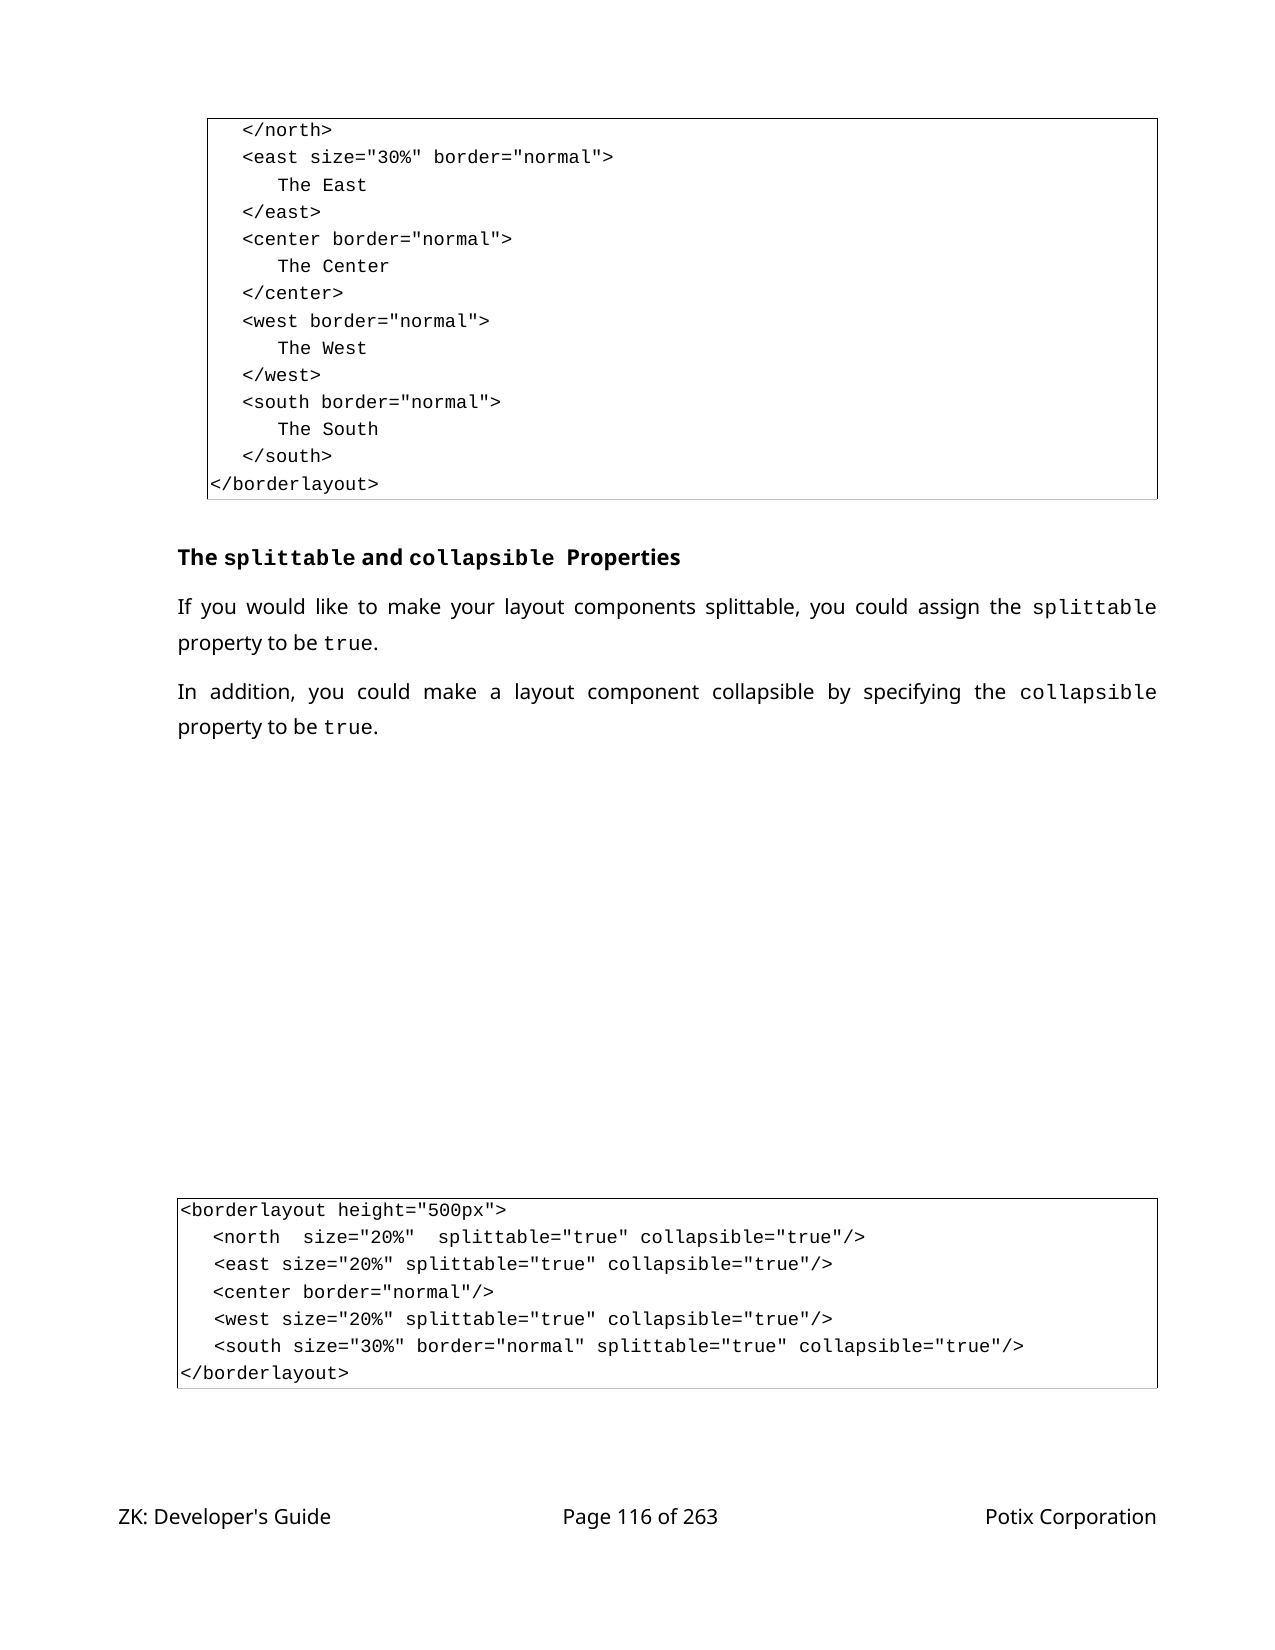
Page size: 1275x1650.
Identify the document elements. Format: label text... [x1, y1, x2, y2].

text </center> [208, 281, 1157, 306]
text <east size="30%" border="normal"> [208, 145, 1157, 169]
subtitle The splittable and collapsible Properties [177, 541, 1157, 571]
text <north size="20%" splittable="true" collapsible="true"/> [178, 1225, 1157, 1249]
text <south border="normal"> [208, 390, 1157, 414]
text </north> [208, 119, 1157, 142]
text </borderlayout> [178, 1361, 1157, 1388]
text The Center [208, 254, 1157, 278]
text <center border="normal"/> [178, 1279, 1157, 1304]
text </west> [208, 363, 1157, 387]
text The East [208, 172, 1157, 197]
text <south size="30%" border="normal" splittable="true" collapsible="true"/> [178, 1334, 1157, 1358]
text The South [208, 417, 1157, 441]
text <center border="normal"> [208, 227, 1157, 251]
text In addition, you could make a layout component collapsible by specifying the collapsible property to be true. [177, 677, 1157, 741]
text </borderlayout> [208, 472, 1157, 499]
text </south> [208, 444, 1157, 469]
text <borderlayout height="500px"> [178, 1199, 1157, 1222]
text If you would like to make your layout components splittable, you could assign the splittable property to be true. [177, 592, 1157, 656]
text <east size="20%" splittable="true" collapsible="true"/> [178, 1252, 1157, 1277]
text <west size="20%" splittable="true" collapsible="true"/> [178, 1307, 1157, 1331]
text <west border="normal"> [208, 308, 1157, 333]
text </east> [208, 200, 1157, 224]
text The West [208, 336, 1157, 360]
